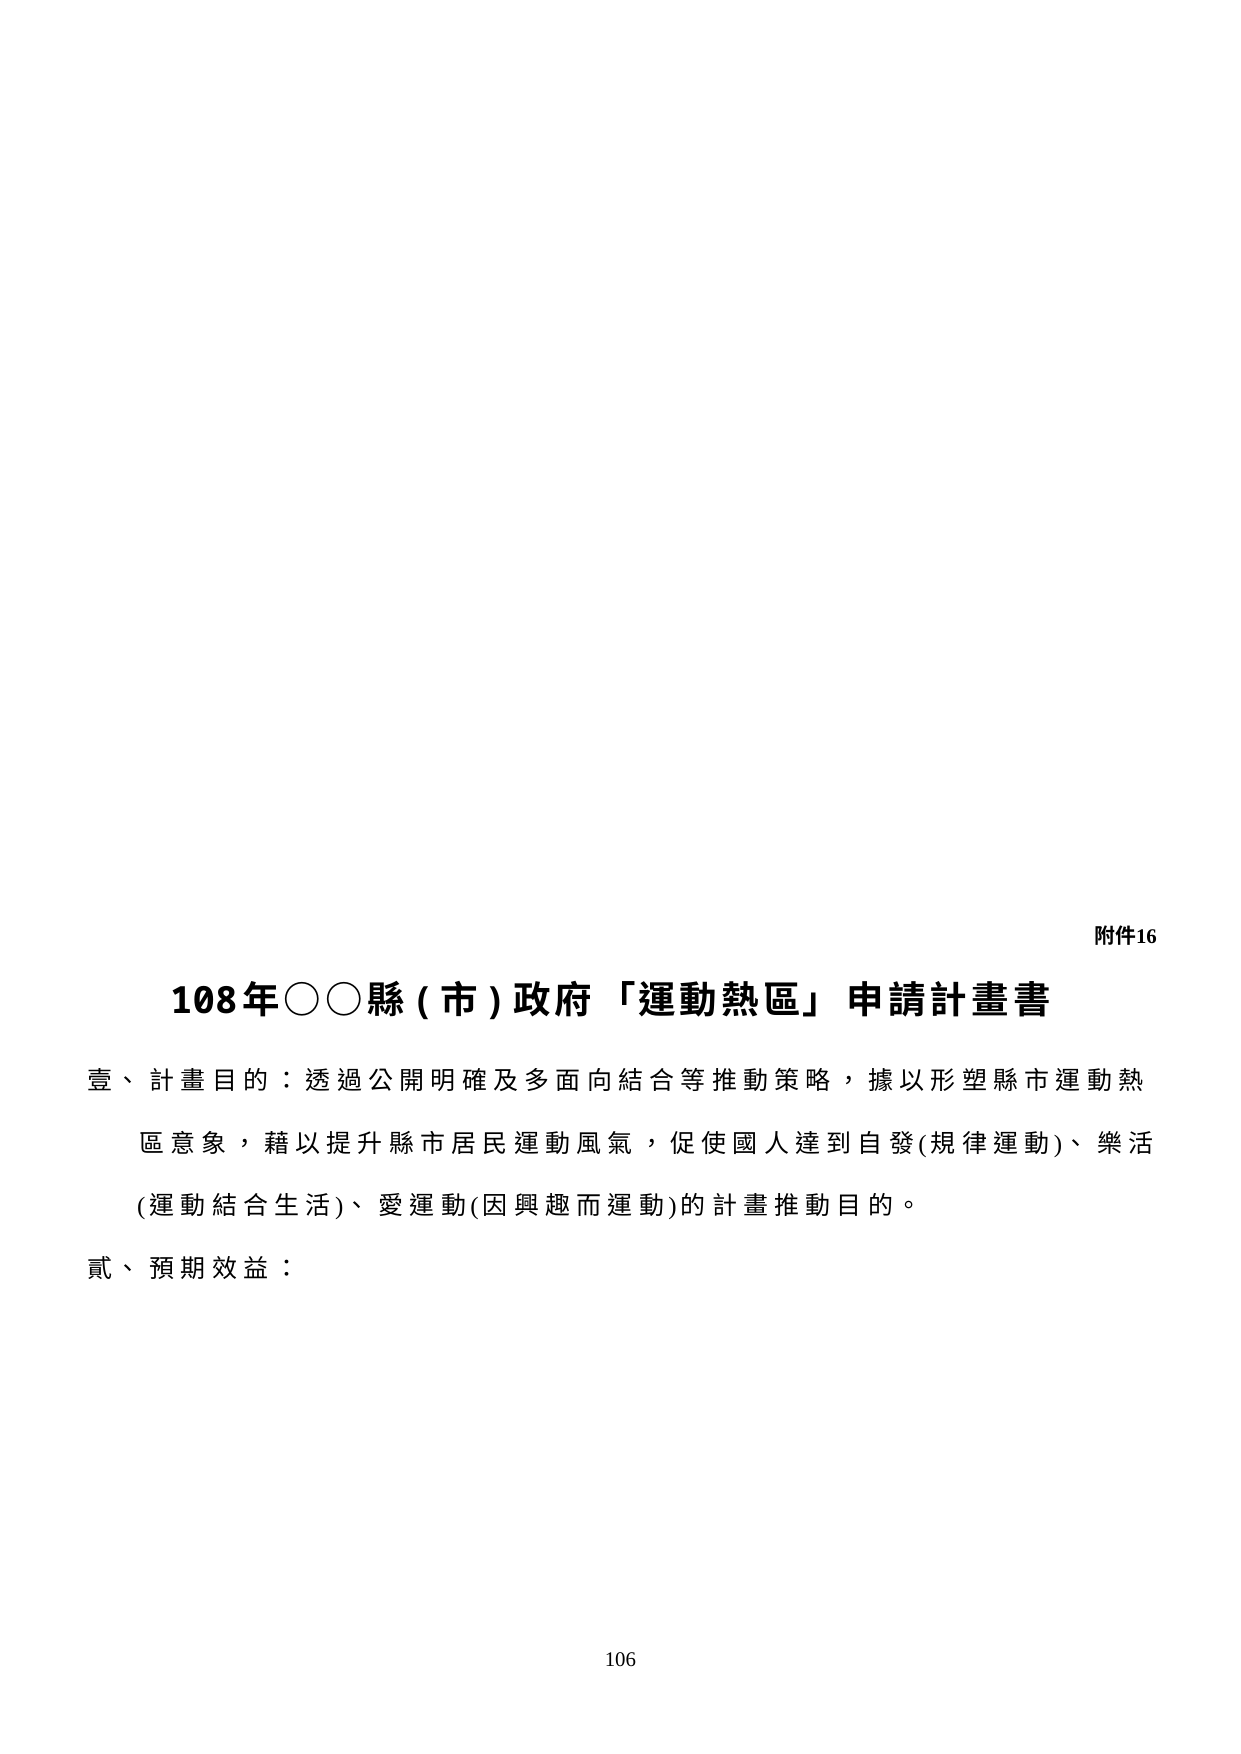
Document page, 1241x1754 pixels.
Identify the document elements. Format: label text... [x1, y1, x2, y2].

text 108年○○縣(市)政府「運動熱區」申請計畫書 [84, 956, 1157, 1018]
list 計畫目的：透過公開明確及多面向結合等推動策略，據以形塑縣市運動熱區意象，藉以提升縣市居民運動風氣，促使國人達到自發(規律運動)、樂活(運動結合生活)、愛運動(因興趣而運動)的計畫推動目的。 [84, 1037, 1157, 1224]
text 附件16 [84, 893, 1157, 956]
list 預期效益： [84, 1224, 1157, 1287]
